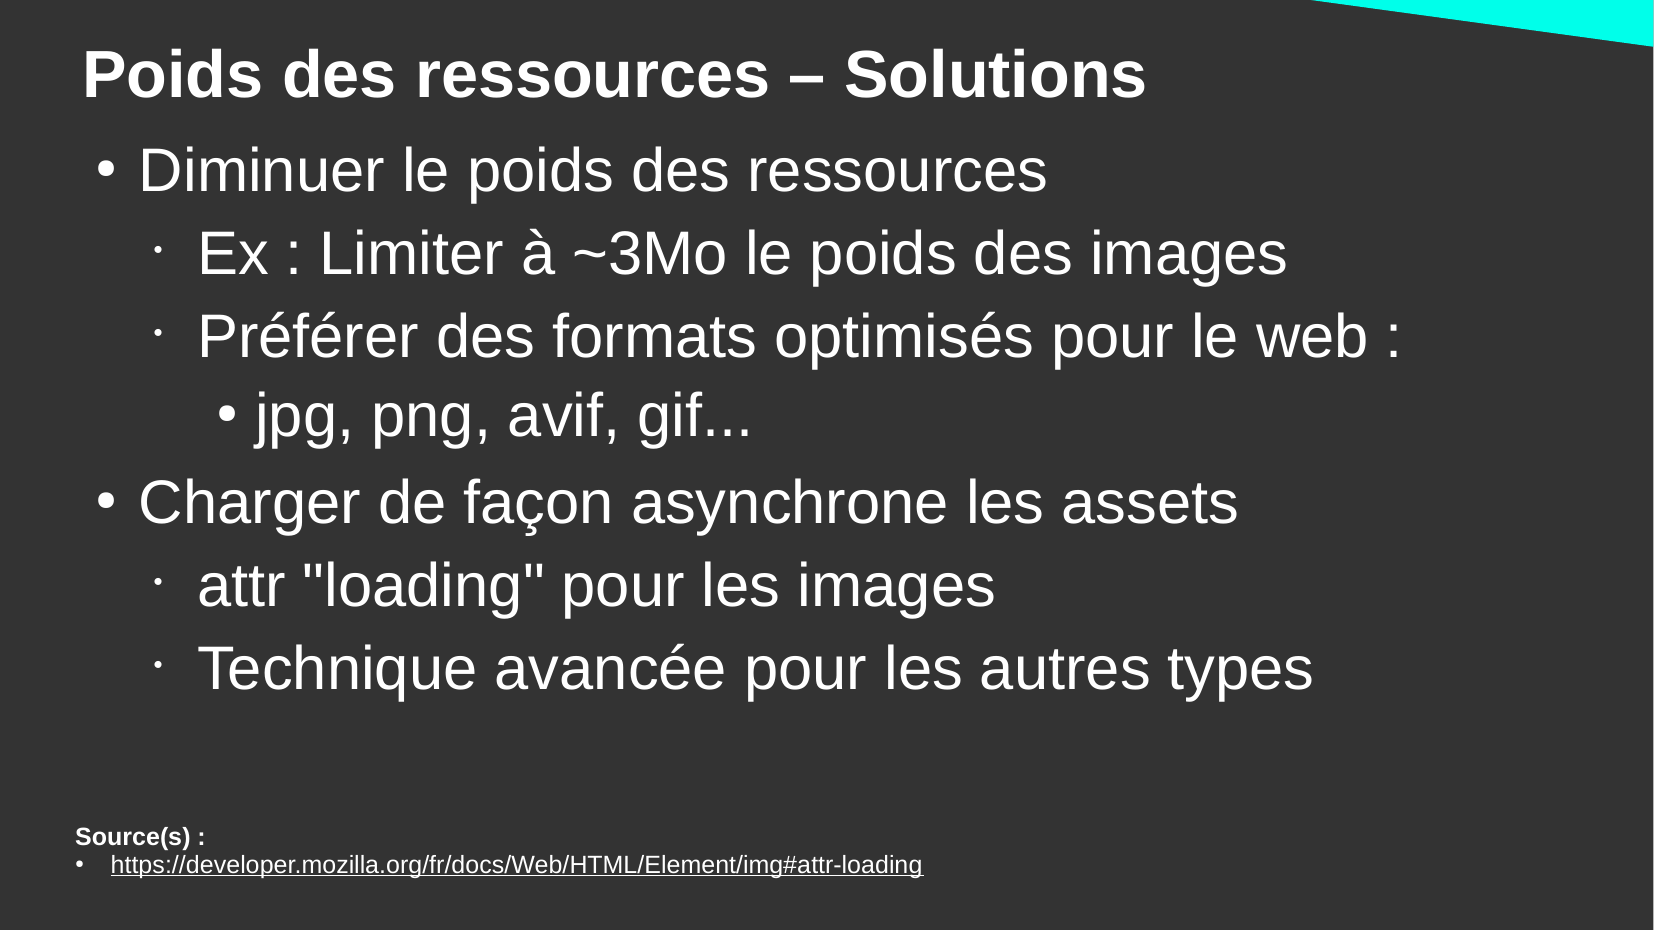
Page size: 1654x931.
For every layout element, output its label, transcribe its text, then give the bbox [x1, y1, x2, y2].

text_box Source(s) : https://developer.mozilla.org/fr/docs/Web/HTML/Element/img#attr-loading [60, 815, 1546, 931]
title Poids des ressources – Solutions [82, 37, 1571, 114]
list Diminuer le poids des ressources Ex : Limiter à ~3Mo le poids des images Préférer des formats optimisés pour le web : jpg, png, avif, gif... Charger de façon asynchrone les assets attr "loading" pour les images Technique avancée pour les autres types [80, 135, 1620, 709]
text_box [1310, 0, 1654, 47]
